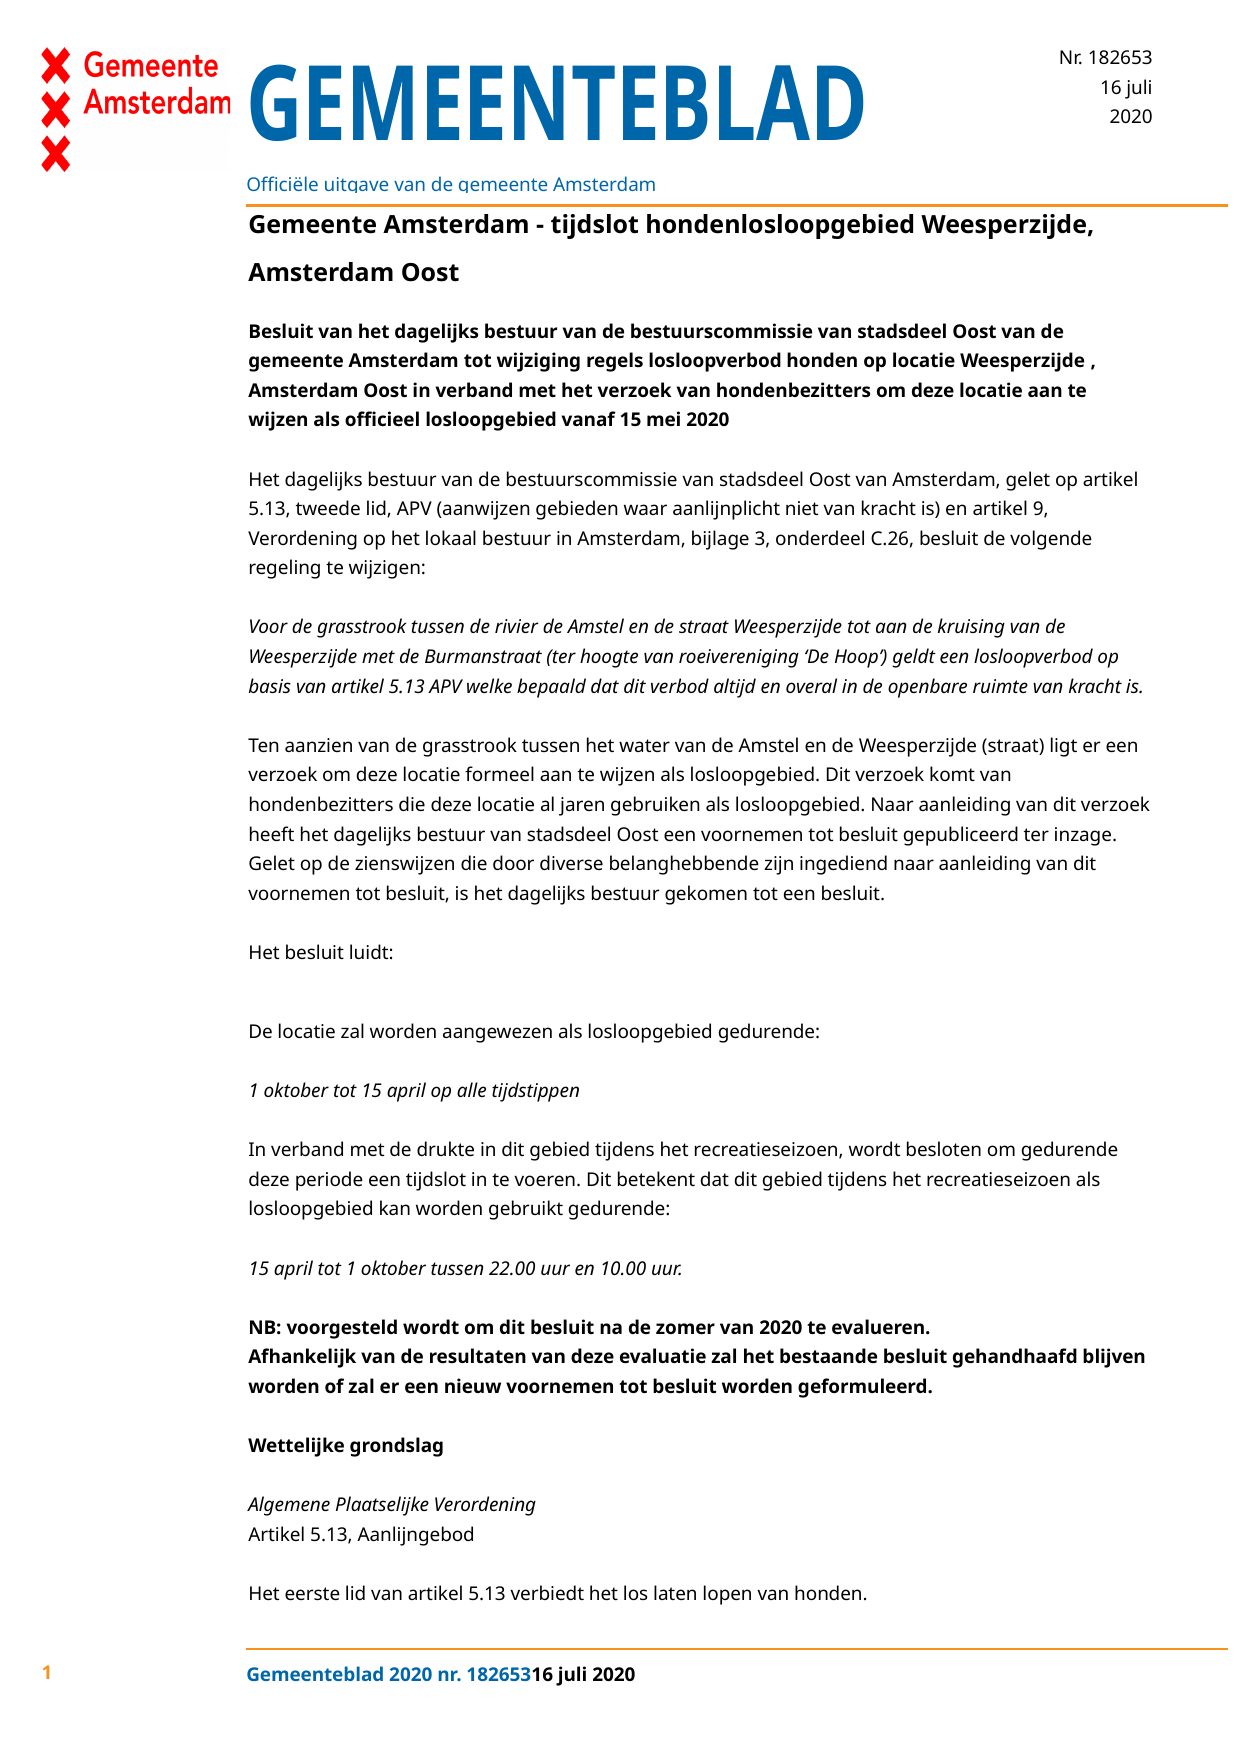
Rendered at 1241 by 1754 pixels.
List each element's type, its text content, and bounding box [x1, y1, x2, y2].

picture [41, 47, 231, 172]
text 1 oktober tot 15 april op alle tijdstippen [248, 1077, 1152, 1103]
text Gemeente Amsterdam - tijdslot hondenlosloopgebied Weesperzijde, Amsterdam Oost [248, 207, 1152, 288]
text Ten aanzien van de grasstrook tussen het water van de Amstel en de Weesperzijde (straat) ligt er een verzoek om deze locatie formeel aan te wijzen als losloopgebied. Dit verzoek komt van hondenbezitters die deze locatie al jaren gebruiken als losloopgebied. Naar aanleiding van dit verzoek heeft het dagelijks bestuur van stadsdeel Oost een voornemen tot besluit gepubliceerd ter inzage. Gelet op de zienswijzen die door diverse belanghebbende zijn ingediend naar aanleiding van dit voornemen tot besluit, is het dagelijks bestuur gekomen tot een besluit. [248, 732, 1152, 906]
text De locatie zal worden aangewezen als losloopgebied gedurende: [248, 1018, 1152, 1044]
text Algemene Plaatselijke Verordening [248, 1491, 1152, 1517]
text In verband met de drukte in dit gebied tijdens het recreatieseizoen, wordt besloten om gedurende deze periode een tijdslot in te voeren. Dit betekent dat dit gebied tijdens het recreatieseizoen als losloopgebied kan worden gebruikt gedurende: [248, 1136, 1152, 1221]
text Het dagelijks bestuur van de bestuurscommissie van stadsdeel Oost van Amsterdam, gelet op artikel 5.13, tweede lid, APV (aanwijzen gebieden waar aanlijnplicht niet van kracht is) en artikel 9, Verordening op het lokaal bestuur in Amsterdam, bijlage 3, onderdeel C.26, besluit de volgende regeling te wijzigen: [248, 466, 1152, 580]
text Afhankelijk van de resultaten van deze evaluatie zal het bestaande besluit gehandhaafd blijven worden of zal er een nieuw voornemen tot besluit worden geformuleerd. [248, 1343, 1152, 1399]
text Het besluit luidt: [248, 939, 1152, 965]
text Wettelijke grondslag [248, 1432, 1152, 1458]
text Artikel 5.13, Aanlijngebod [248, 1521, 1152, 1547]
text Voor de grasstrook tussen de rivier de Amstel en de straat Weesperzijde tot aan de kruising van de Weesperzijde met de Burmanstraat (ter hoogte van roeivereniging ‘De Hoop’) geldt een losloopverbod op basis van artikel 5.13 APV welke bepaald dat dit verbod altijd en overal in de openbare ruimte van kracht is. [248, 614, 1152, 699]
text 15 april tot 1 oktober tussen 22.00 uur en 10.00 uur. [248, 1255, 1152, 1280]
text NB: voorgesteld wordt om dit besluit na de zomer van 2020 te evalueren. [248, 1314, 1152, 1339]
text Besluit van het dagelijks bestuur van de bestuurscommissie van stadsdeel Oost van de gemeente Amsterdam tot wijziging regels losloopverbod honden op locatie Weesperzijde , Amsterdam Oost in verband met het verzoek van hondenbezitters om deze locatie aan te wijzen als officieel losloopgebied vanaf 15 mei 2020 [248, 318, 1152, 432]
text Het eerste lid van artikel 5.13 verbiedt het los laten lopen van honden. [248, 1580, 1152, 1606]
